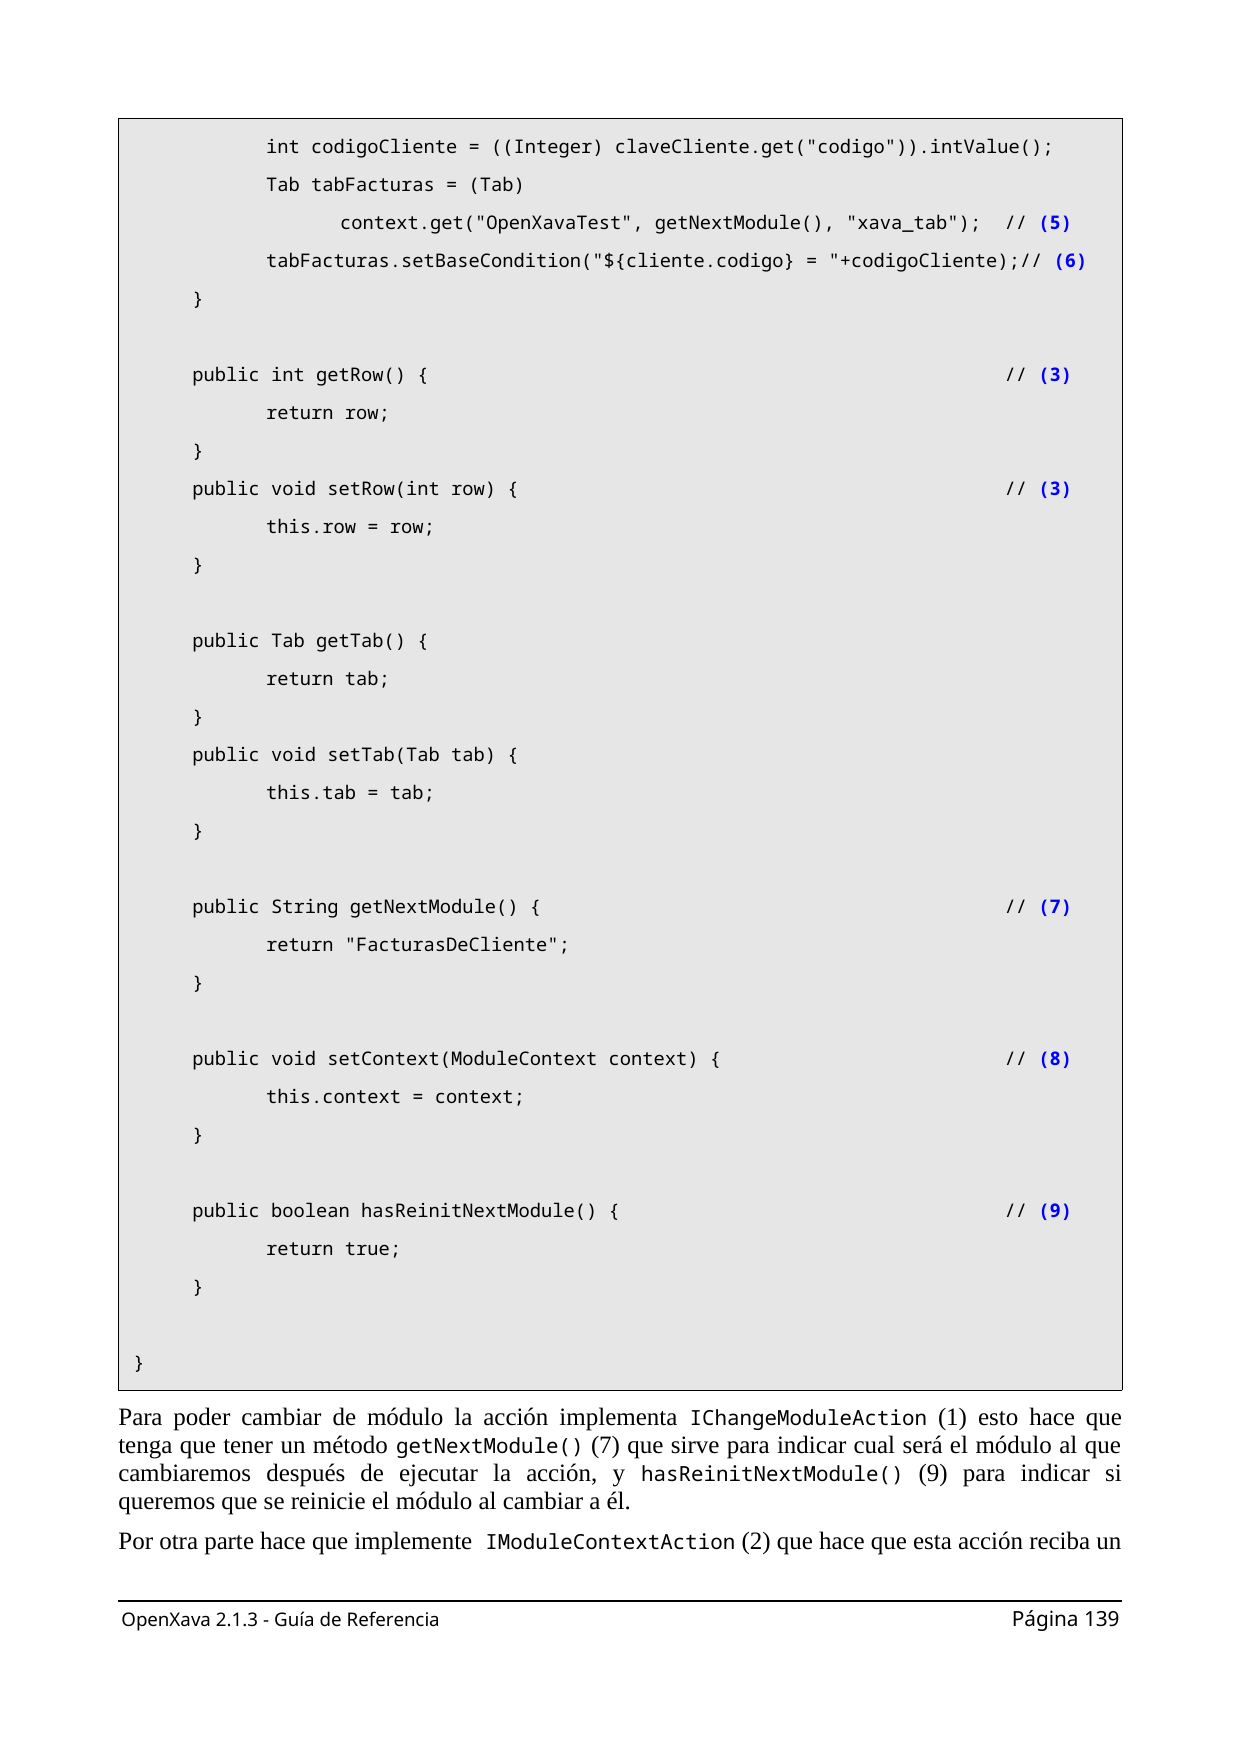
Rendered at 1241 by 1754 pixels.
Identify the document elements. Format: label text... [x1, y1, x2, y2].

text } [119, 536, 1122, 574]
text } [119, 270, 1122, 308]
text tabFacturas.setBaseCondition("${cliente.codigo} = "+codigoCliente);// (6) [119, 232, 1122, 270]
text } [119, 1107, 1122, 1145]
text } [119, 1259, 1122, 1297]
text public String getNextModule() { // (7) [119, 878, 1122, 917]
text } [119, 802, 1122, 841]
text public int getRow() { // (3) [119, 346, 1122, 384]
text public void setRow(int row) { // (3) [119, 460, 1122, 498]
text int codigoCliente = ((Integer) claveCliente.get("codigo")).intValue(); [119, 119, 1122, 156]
text public Tab getTab() { [119, 612, 1122, 650]
text this.row = row; [119, 498, 1122, 536]
text Por otra parte hace que implemente IModuleContextAction (2) que hace que esta acción reciba un [118, 1527, 1122, 1556]
text return row; [119, 384, 1122, 422]
text Para poder cambiar de módulo la acción implementa IChangeModuleAction (1) esto hace que tenga que tener un método getNextModule() (7) que sirve para indicar cual será el módulo al que cambiaremos después de ejecutar la acción, y hasReinitNextModule() (9) para indicar si queremos que se reinicie el módulo al cambiar a él. [118, 1403, 1122, 1515]
text this.context = context; [119, 1069, 1122, 1107]
text } [119, 688, 1122, 726]
text Tab tabFacturas = (Tab) [119, 156, 1122, 194]
text } [119, 422, 1122, 460]
text return true; [119, 1221, 1122, 1259]
text this.tab = tab; [119, 764, 1122, 802]
text public void setContext(ModuleContext context) { // (8) [119, 1031, 1122, 1069]
text return tab; [119, 650, 1122, 688]
text return "FacturasDeCliente"; [119, 917, 1122, 954]
text } [119, 1335, 1122, 1390]
text } [119, 954, 1122, 993]
text public void setTab(Tab tab) { [119, 726, 1122, 764]
text public boolean hasReinitNextModule() { // (9) [119, 1183, 1122, 1221]
text context.get("OpenXavaTest", getNextModule(), "xava_tab"); // (5) [119, 194, 1122, 232]
